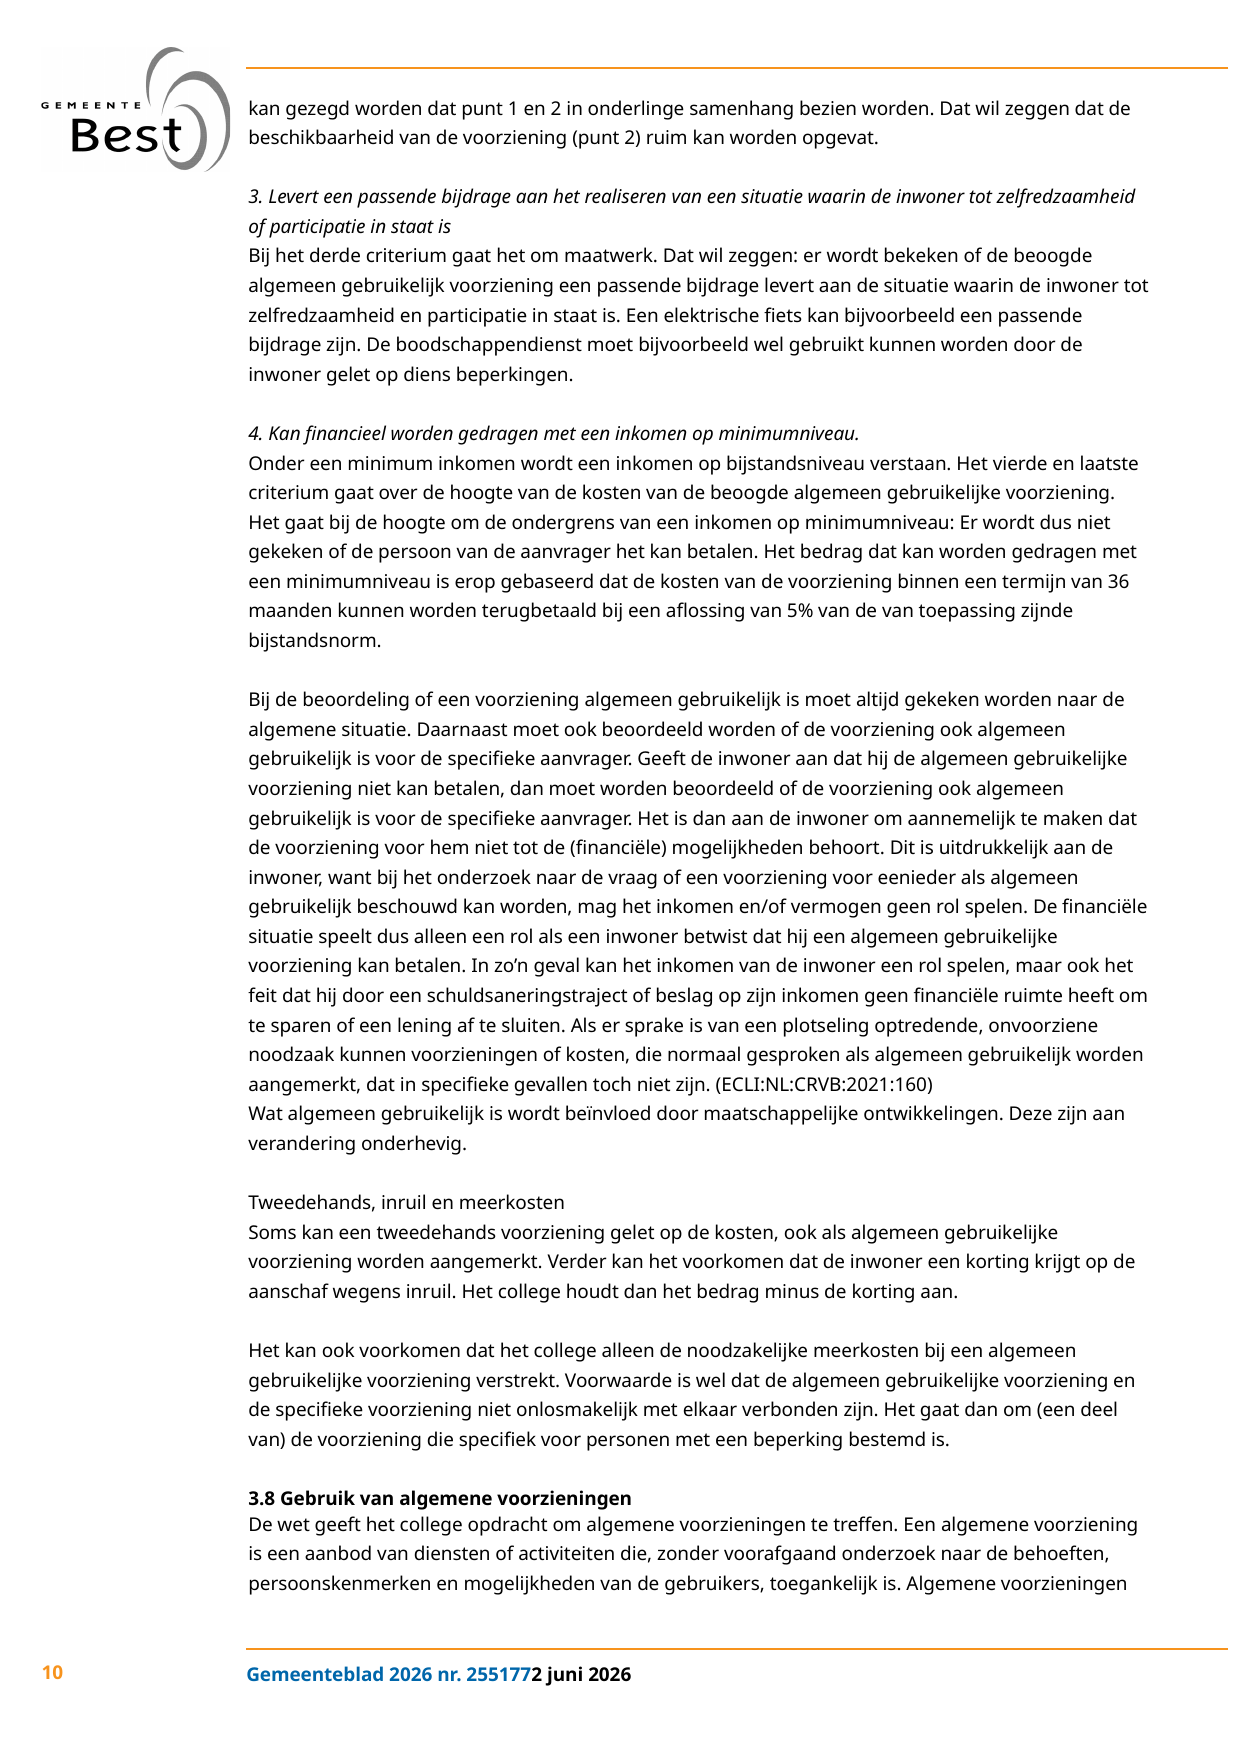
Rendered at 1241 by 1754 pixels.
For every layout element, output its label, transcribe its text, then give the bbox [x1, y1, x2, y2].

text Bij het derde criterium gaat het om maatwerk. Dat wil zeggen: er wordt bekeken of de beoogde algemeen gebruikelijk voorziening een passende bijdrage levert aan de situatie waarin de inwoner tot zelfredzaamheid en participatie in staat is. Een elektrische fiets kan bijvoorbeeld een passende bijdrage zijn. De boodschappendienst moet bijvoorbeeld wel gebruikt kunnen worden door de inwoner gelet op diens beperkingen. [248, 243, 1152, 387]
text 3. Levert een passende bijdrage aan het realiseren van een situatie waarin de inwoner tot zelfredzaamheid of participatie in staat is [248, 183, 1152, 239]
text Onder een minimum inkomen wordt een inkomen op bijstandsniveau verstaan. Het vierde en laatste criterium gaat over de hoogte van de kosten van de beoogde algemeen gebruikelijke voorziening. Het gaat bij de hoogte om de ondergrens van een inkomen op minimumniveau: Er wordt dus niet gekeken of de persoon van de aanvrager het kan betalen. Het bedrag dat kan worden gedragen met een minimumniveau is erop gebaseerd dat de kosten van de voorziening binnen een termijn van 36 maanden kunnen worden terugbetaald bij een aflossing van 5% van de van toepassing zijnde bijstandsnorm. [248, 450, 1152, 653]
text 4. Kan financieel worden gedragen met een inkomen op minimumniveau. [248, 420, 1152, 446]
text Tweedehands, inruil en meerkosten [248, 1189, 1152, 1215]
text Wat algemeen gebruikelijk is wordt beïnvloed door maatschappelijke ontwikkelingen. Deze zijn aan verandering onderhevig. [248, 1101, 1152, 1156]
text 3.8 Gebruik van algemene voorzieningen [248, 1485, 1152, 1511]
text De wet geeft het college opdracht om algemene voorzieningen te treffen. Een algemene voorziening is een aanbod van diensten of activiteiten die, zonder voorafgaand onderzoek naar de behoeften, persoonskenmerken en mogelijkheden van de gebruikers, toegankelijk is. Algemene voorzieningen [248, 1511, 1152, 1596]
text Bij de beoordeling of een voorziening algemeen gebruikelijk is moet altijd gekeken worden naar de algemene situatie. Daarnaast moet ook beoordeeld worden of de voorziening ook algemeen gebruikelijk is voor de specifieke aanvrager. Geeft de inwoner aan dat hij de algemeen gebruikelijke voorziening niet kan betalen, dan moet worden beoordeeld of de voorziening ook algemeen gebruikelijk is voor de specifieke aanvrager. Het is dan aan de inwoner om aannemelijk te maken dat de voorziening voor hem niet tot de (financiële) mogelijkheden behoort. Dit is uitdrukkelijk aan de inwoner, want bij het onderzoek naar de vraag of een voorziening voor eenieder als algemeen gebruikelijk beschouwd kan worden, mag het inkomen en/of vermogen geen rol spelen. De financiële situatie speelt dus alleen een rol als een inwoner betwist dat hij een algemeen gebruikelijke voorziening kan betalen. In zo’n geval kan het inkomen van de inwoner een rol spelen, maar ook het feit dat hij door een schuldsaneringstraject of beslag op zijn inkomen geen financiële ruimte heeft om te sparen of een lening af te sluiten. Als er sprake is van een plotseling optredende, onvoorziene noodzaak kunnen voorzieningen of kosten, die normaal gesproken als algemeen gebruikelijk worden aangemerkt, dat in specifieke gevallen toch niet zijn. (ECLI:NL:CRVB:2021:160) [248, 686, 1152, 1097]
text Soms kan een tweedehands voorziening gelet op de kosten, ook als algemeen gebruikelijke voorziening worden aangemerkt. Verder kan het voorkomen dat de inwoner een korting krijgt op de aanschaf wegens inruil. Het college houdt dan het bedrag minus de korting aan. [248, 1219, 1152, 1304]
text Het kan ook voorkomen dat het college alleen de noodzakelijke meerkosten bij een algemeen gebruikelijke voorziening verstrekt. Voorwaarde is wel dat de algemeen gebruikelijke voorziening en de specifieke voorziening niet onlosmakelijk met elkaar verbonden zijn. Het gaat dan om (een deel van) de voorziening die specifiek voor personen met een beperking bestemd is. [248, 1337, 1152, 1452]
text kan gezegd worden dat punt 1 en 2 in onderlinge samenhang bezien worden. Dat wil zeggen dat de beschikbaarheid van de voorziening (punt 2) ruim kan worden opgevat. [248, 95, 1152, 150]
picture [41, 47, 231, 172]
